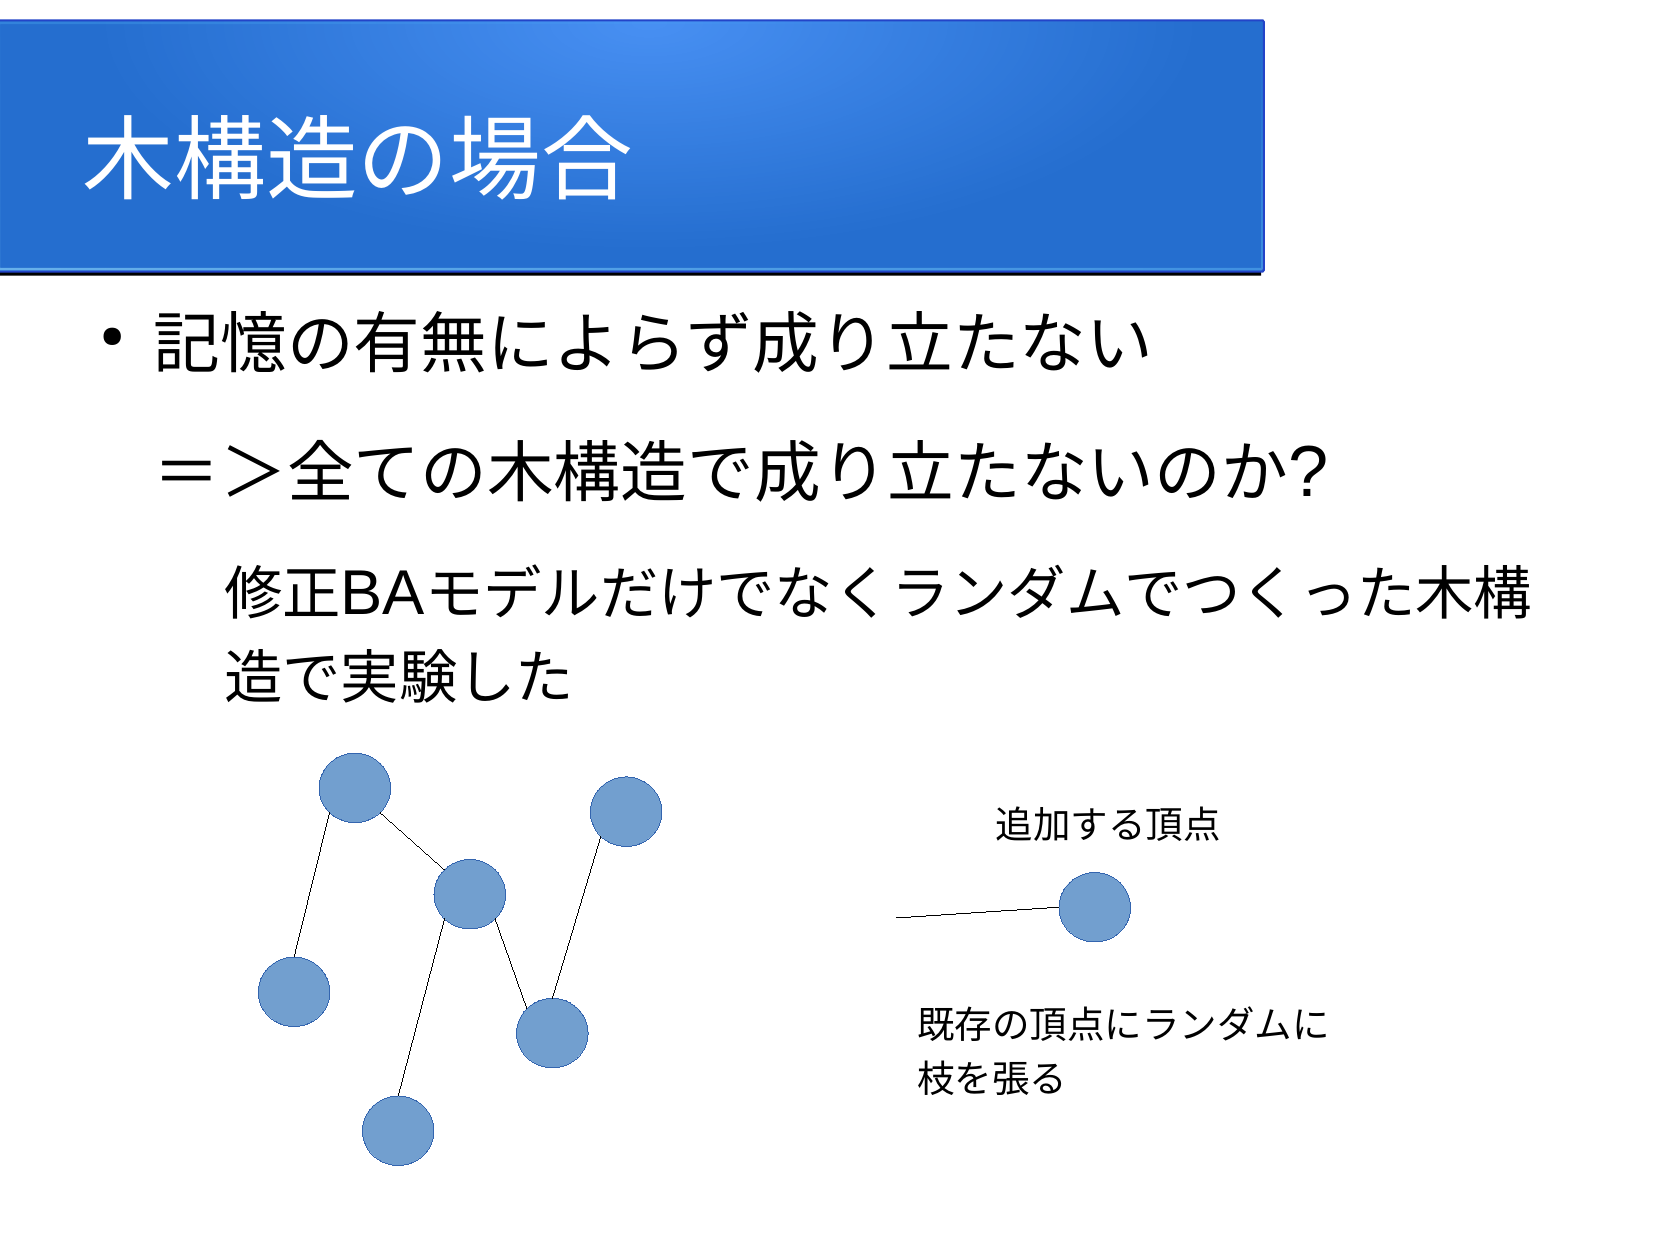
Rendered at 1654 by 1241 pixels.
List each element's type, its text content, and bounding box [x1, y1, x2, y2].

text_box [433, 859, 506, 929]
text_box 既存の頂点にランダムに枝を張る [902, 987, 1353, 1078]
title 木構造の場合 [82, 49, 1250, 257]
list 記憶の有無によらず成り立たない ＝＞全ての木構造で成り立たないのか? 修正BAモデルだけでなくランダムでつくった木構造で実験した [82, 290, 1538, 1172]
text_box [516, 998, 589, 1068]
text_box [590, 776, 662, 847]
text_box 追加する頂点 [980, 787, 1248, 841]
text_box [319, 753, 391, 823]
text_box [258, 956, 330, 1027]
text_box [1058, 872, 1131, 942]
text_box [362, 1095, 434, 1166]
